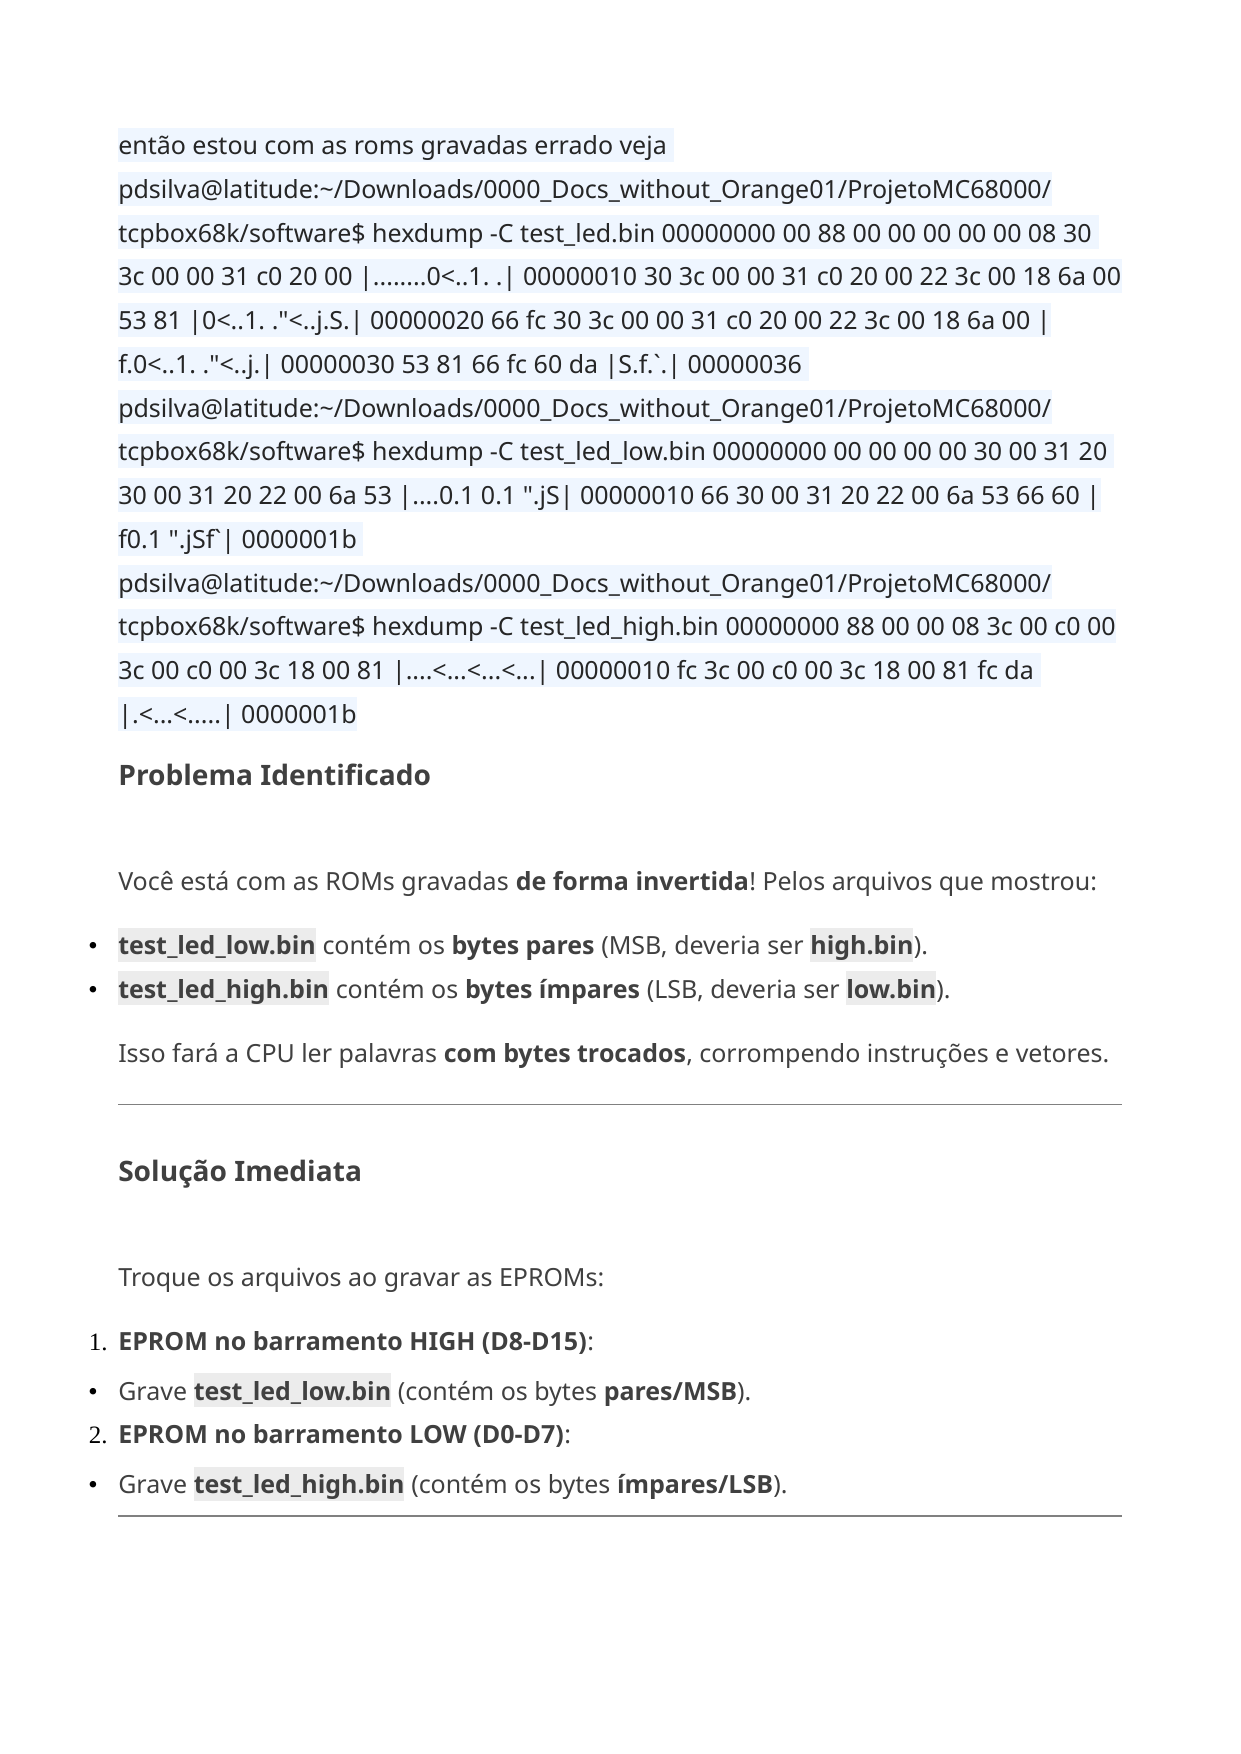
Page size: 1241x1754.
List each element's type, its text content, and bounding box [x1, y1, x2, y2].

subtitle Problema Identificado [118, 756, 1122, 794]
list Grave test_led_low.bin (contém os bytes pares/MSB). [118, 1363, 1122, 1407]
subtitle Solução Imediata [118, 1151, 1122, 1190]
text então estou com as roms gravadas errado veja pdsilva@latitude:~/Downloads/0000_Docs_without_Orange01/ProjetoMC68000/tcpbox68k/software$ hexdump -C test_led.bin 00000000 00 88 00 00 00 00 00 08 30 3c 00 00 31 c0 20 00 |........0<..1. .| 00000010 30 3c 00 00 31 c0 20 00 22 3c 00 18 6a 00 53 81 |0<..1. ."<..j.S.| 00000020 66 fc 30 3c 00 00 31 c0 20 00 22 3c 00 18 6a 00 |f.0<..1. ."<..j.| 00000030 53 81 66 fc 60 da |S.f.`.| 00000036 pdsilva@latitude:~/Downloads/0000_Docs_without_Orange01/ProjetoMC68000/tcpbox68k/software$ hexdump -C test_led_low.bin 00000000 00 00 00 00 30 00 31 20 30 00 31 20 22 00 6a 53 |....0.1 0.1 ".jS| 00000010 66 30 00 31 20 22 00 6a 53 66 60 |f0.1 ".jSf`| 0000001b pdsilva@latitude:~/Downloads/0000_Docs_without_Orange01/ProjetoMC68000/tcpbox68k/software$ hexdump -C test_led_high.bin 00000000 88 00 00 08 3c 00 c0 00 3c 00 c0 00 3c 18 00 81 |....<...<...<...| 00000010 fc 3c 00 c0 00 3c 18 00 81 fc da |.<...<.....| 0000001b [118, 118, 1122, 731]
list Grave test_led_high.bin (contém os bytes ímpares/LSB). [118, 1457, 1122, 1501]
text Troque os arquivos ao gravar as EPROMs: [118, 1249, 1122, 1293]
list test_led_low.bin contém os bytes pares (MSB, deveria ser high.bin). [118, 918, 1122, 962]
list EPROM no barramento HIGH (D8-D15): [118, 1313, 1122, 1357]
text Você está com as ROMs gravadas de forma invertida! Pelos arquivos que mostrou: [118, 854, 1122, 897]
list test_led_high.bin contém os bytes ímpares (LSB, deveria ser low.bin). [118, 962, 1122, 1005]
text Isso fará a CPU ler palavras com bytes trocados, corrompendo instruções e vetores. [118, 1026, 1122, 1069]
list EPROM no barramento LOW (D0-D7): [118, 1407, 1122, 1451]
